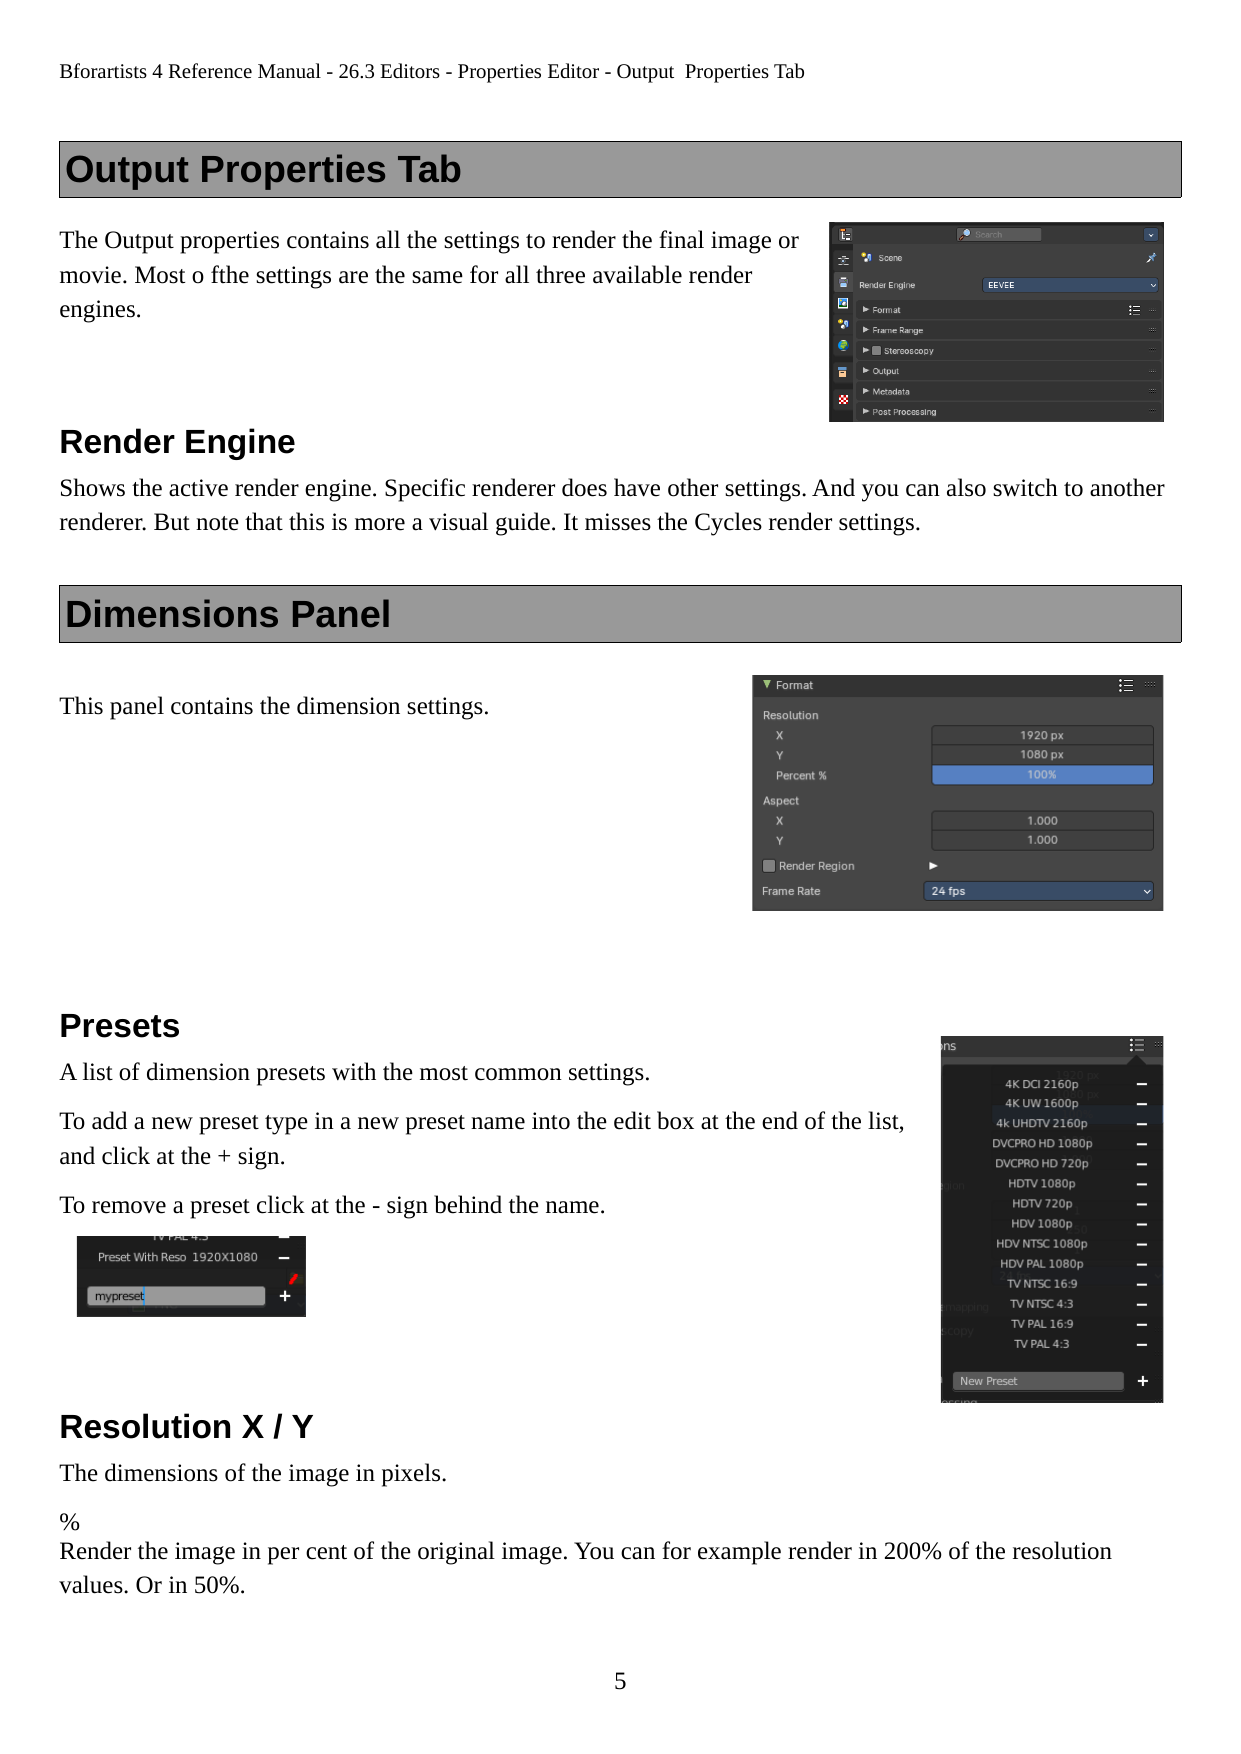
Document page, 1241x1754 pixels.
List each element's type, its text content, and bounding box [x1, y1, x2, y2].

picture [752, 675, 1164, 911]
table_header Output Properties Tab [60, 142, 1181, 197]
text The dimensions of the image in pixels. [59, 1458, 1181, 1487]
text To remove a preset click at the - sign behind the name. [59, 1190, 940, 1218]
picture [829, 222, 1164, 422]
subtitle Presets [59, 1006, 1181, 1045]
text Shows the active render engine. Specific renderer does have other settings. And you can also switch to another renderer. But note that this is more a visual guide. It misses the Cycles render settings. [59, 473, 1181, 536]
text This panel contains the dimension settings. [59, 691, 752, 719]
text % [59, 1507, 1181, 1536]
text The Output properties contains all the settings to render the final image or movie. Most o fthe settings are the same for all three available render engines. [59, 225, 829, 323]
subtitle Resolution X / Y [59, 1407, 1181, 1446]
picture [940, 1036, 1164, 1403]
table_header Dimensions Panel [60, 586, 1181, 642]
subtitle Render Engine [59, 422, 1181, 460]
text To add a new preset type in a new preset name into the edit box at the end of the list, and click at the + sign. [59, 1106, 940, 1169]
text A list of dimension presets with the most common settings. [59, 1057, 940, 1086]
picture [76, 1236, 306, 1317]
text Render the image in per cent of the original image. You can for example render in 200% of the resolution values. Or in 50%. [59, 1536, 1181, 1599]
